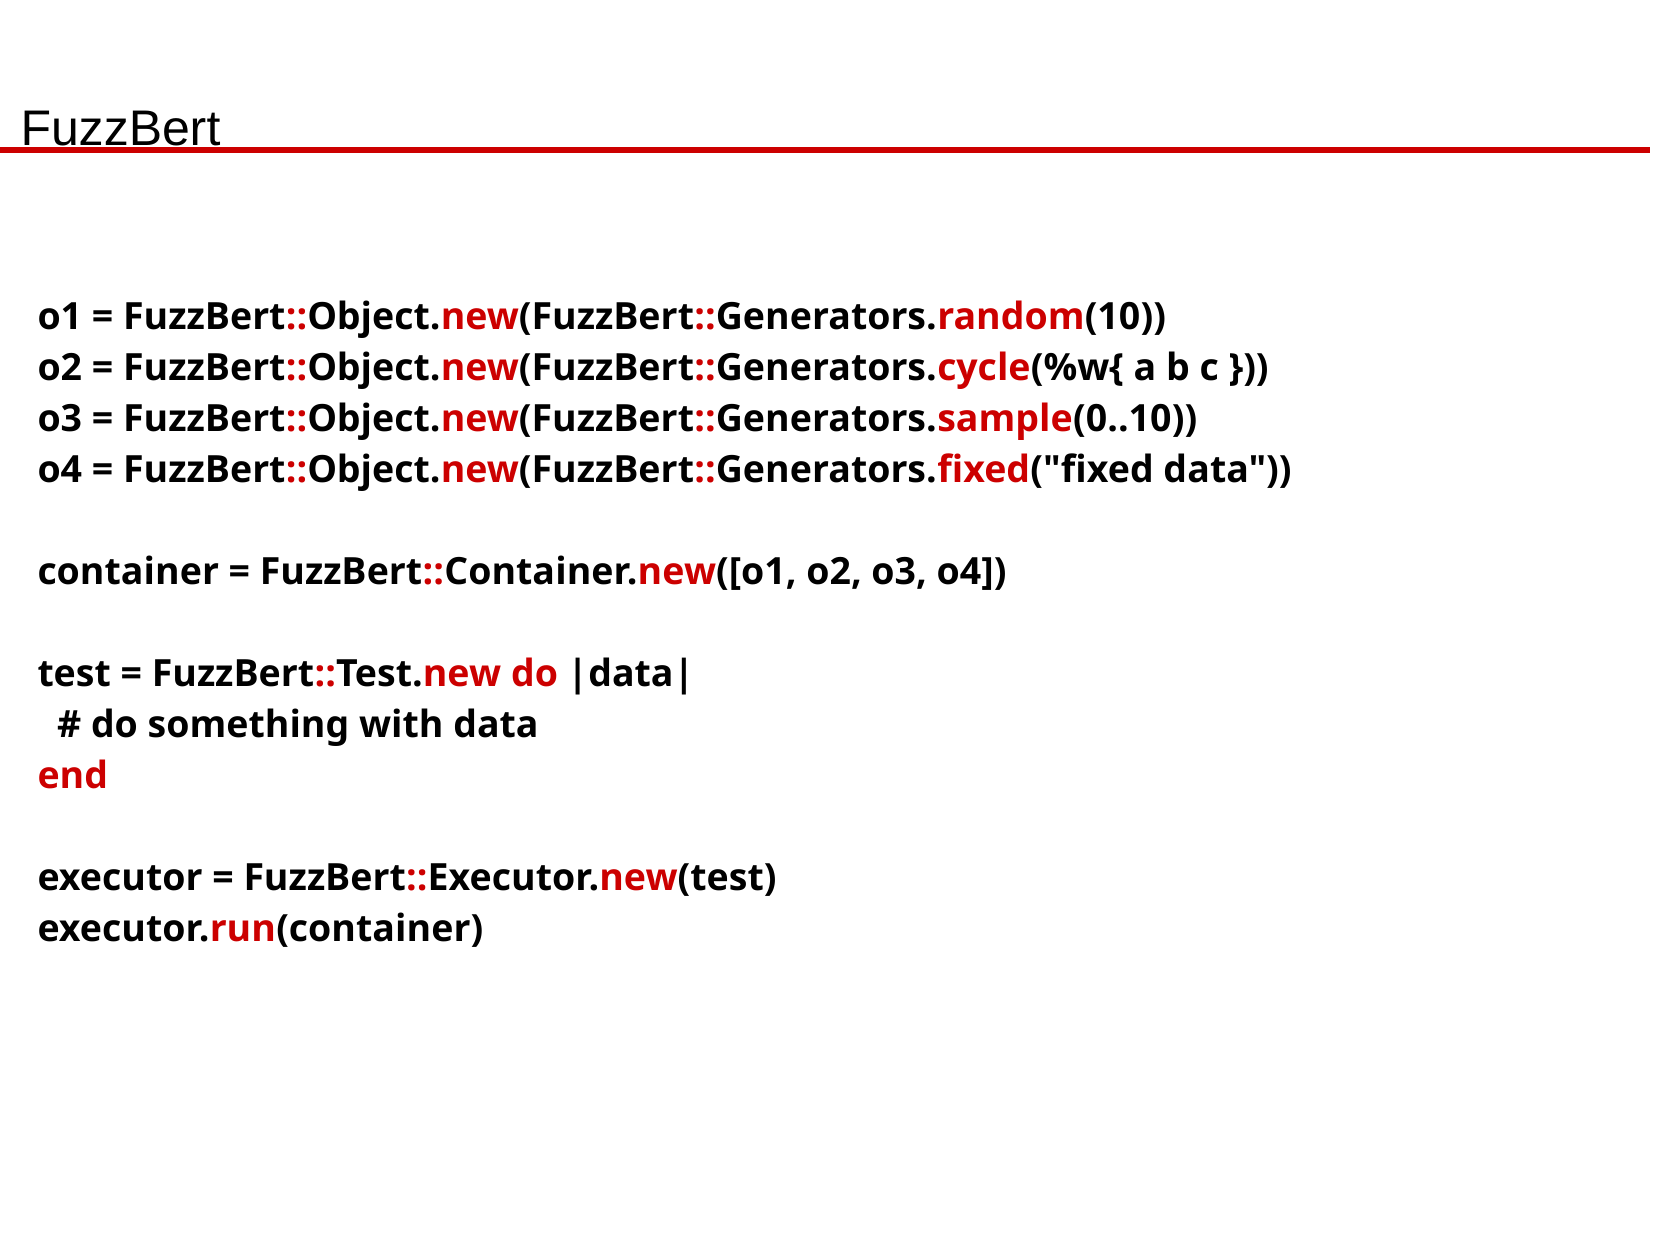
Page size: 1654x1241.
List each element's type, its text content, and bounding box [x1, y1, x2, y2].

subtitle [0, 0, 1654, 147]
text_box o1 = FuzzBert::Object.new(FuzzBert::Generators.random(10)) o2 = FuzzBert::Object.new(FuzzBert::Generators.cycle(%w{ a b c })) o3 = FuzzBert::Object.new(FuzzBert::Generators.sample(0..10)) o4 = FuzzBert::Object.new(FuzzBert::Generators.fixed("fixed data")) container = FuzzBert::Container.new([o1, o2, o3, o4]) test = FuzzBert::Test.new do |data| # do something with data end executor = FuzzBert::Executor.new(test) executor.run(container) [37, 387, 1654, 915]
subtitle [0, 153, 1654, 1241]
text_box FuzzBert [5, 92, 1654, 387]
